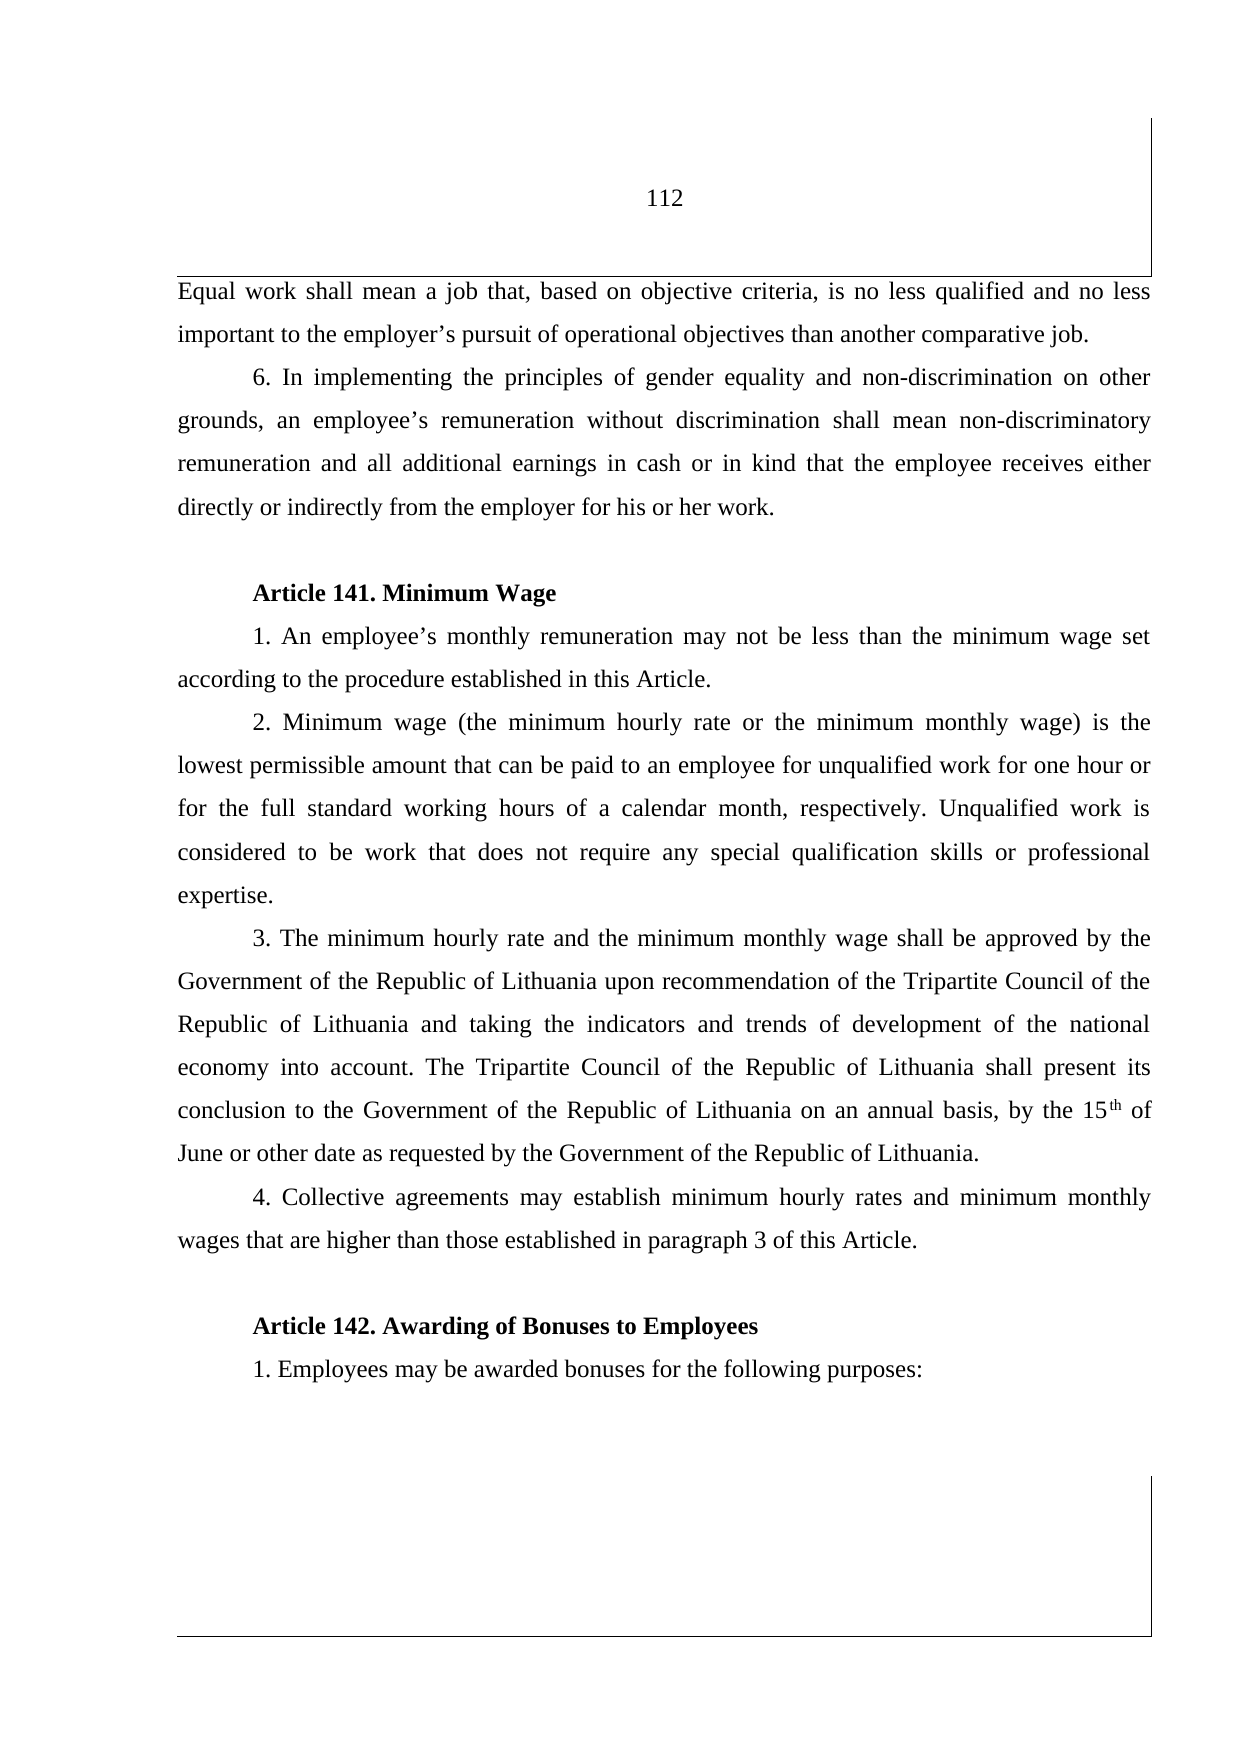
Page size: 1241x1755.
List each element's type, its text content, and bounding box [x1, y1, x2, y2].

text 4. Collective agreements may establish minimum hourly rates and minimum monthly wages that are higher than those established in paragraph 3 of this Article. [177, 1182, 1152, 1253]
text 1. Employees may be awarded bonuses for the following purposes: [177, 1354, 1152, 1383]
text Equal work shall mean a job that, based on objective criteria, is no less qualified and no less important to the employer’s pursuit of operational objectives than another comparative job. [177, 276, 1152, 348]
text Article 142. Awarding of Bonuses to Employees [177, 1311, 1152, 1340]
text 6. In implementing the principles of gender equality and non-discrimination on other grounds, an employee’s remuneration without discrimination shall mean non-discriminatory remuneration and all additional earnings in cash or in kind that the employee receives either directly or indirectly from the employer for his or her work. [177, 362, 1152, 520]
text Article 141. Minimum Wage [177, 578, 1152, 607]
text 1. An employee’s monthly remuneration may not be less than the minimum wage set according to the procedure established in this Article. [177, 621, 1152, 693]
text 3. The minimum hourly rate and the minimum monthly wage shall be approved by the Government of the Republic of Lithuania upon recommendation of the Tripartite Council of the Republic of Lithuania and taking the indicators and trends of development of the national economy into account. The Tripartite Council of the Republic of Lithuania shall present its conclusion to the Government of the Republic of Lithuania on an annual basis, by the 15th of June or other date as requested by the Government of the Republic of Lithuania. [177, 923, 1152, 1167]
text 2. Minimum wage (the minimum hourly rate or the minimum monthly wage) is the lowest permissible amount that can be paid to an employee for unqualified work for one hour or for the full standard working hours of a calendar month, respectively. Unqualified work is considered to be work that does not require any special qualification skills or professional expertise. [177, 707, 1152, 908]
